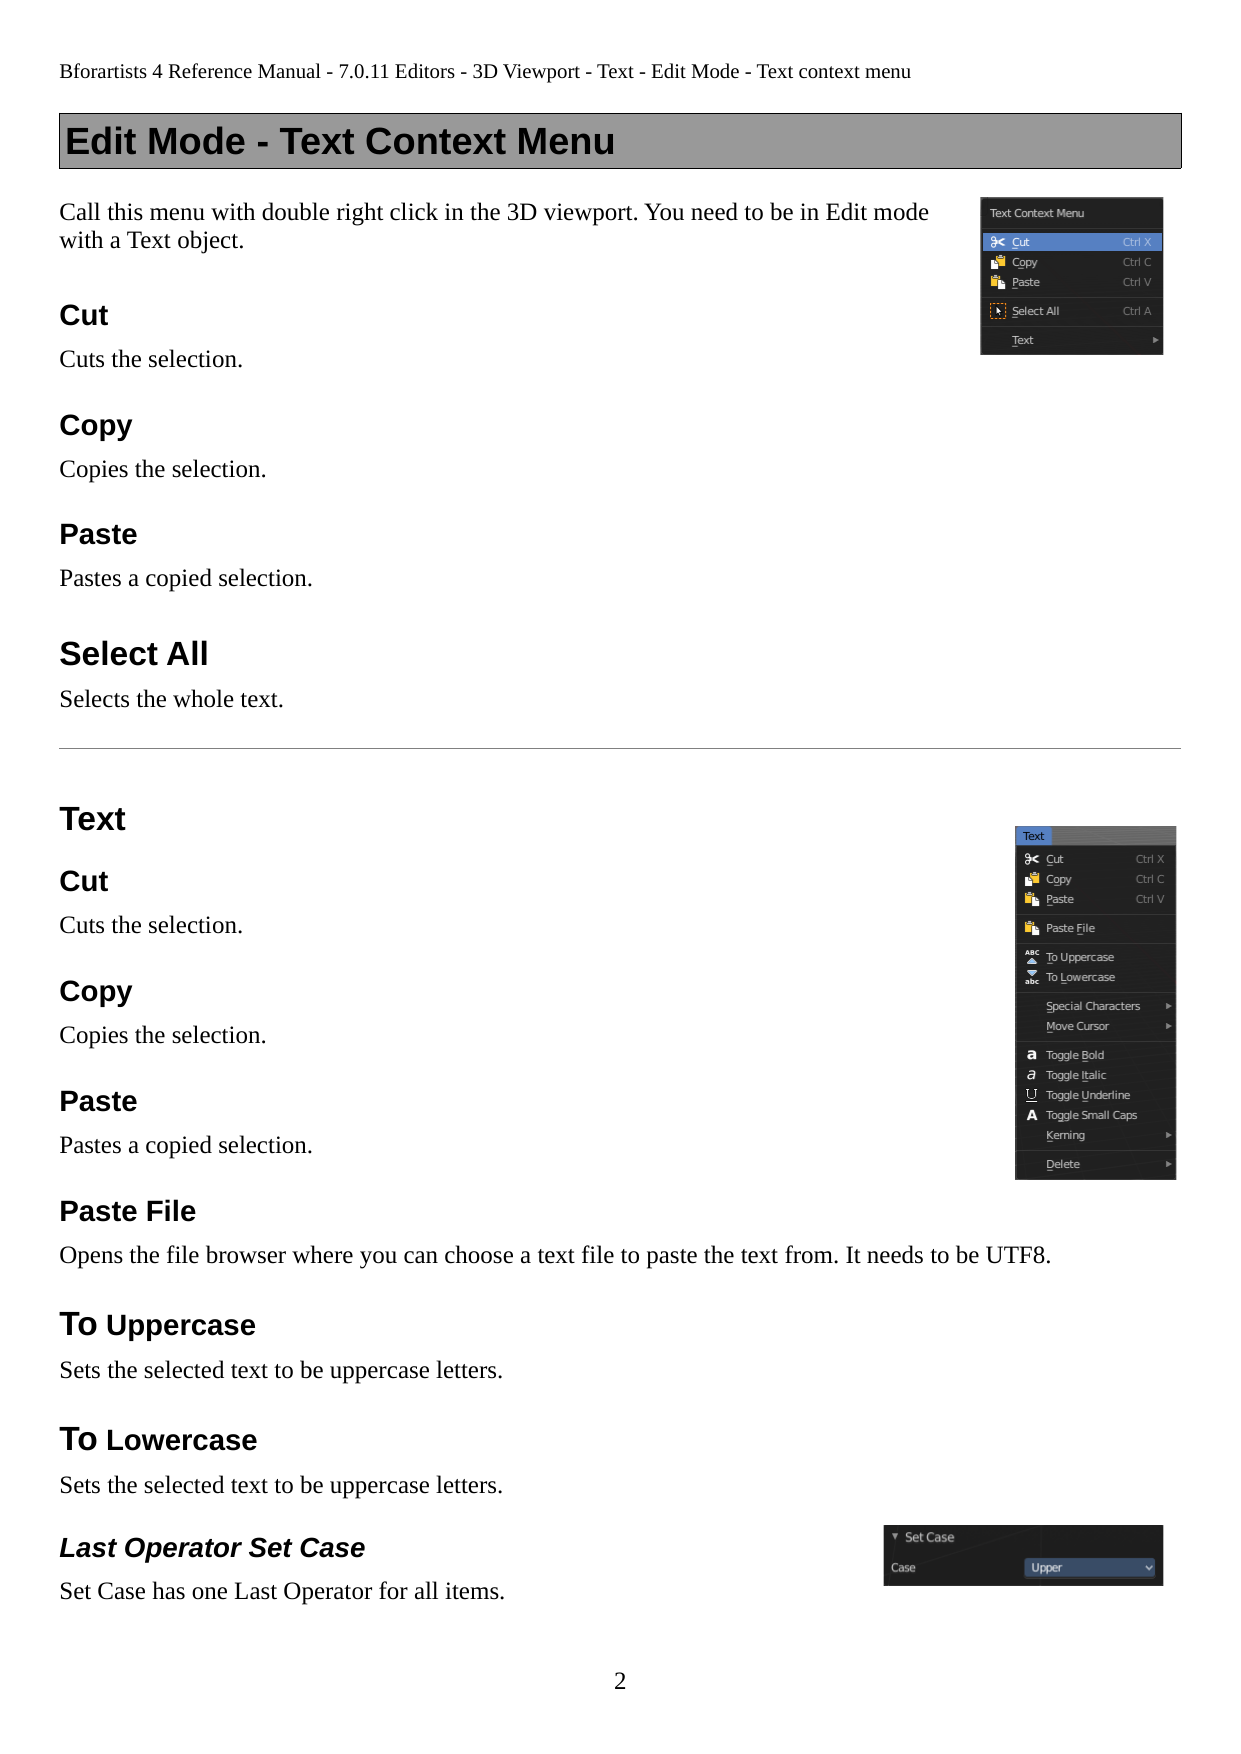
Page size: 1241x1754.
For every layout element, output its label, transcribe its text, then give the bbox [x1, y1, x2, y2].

text Cuts the selection. [59, 911, 1015, 939]
text Pastes a copied selection. [59, 1130, 1015, 1159]
picture [883, 1525, 1164, 1586]
subtitle Paste [59, 517, 1181, 551]
subtitle [1164, 1531, 1181, 1563]
subtitle [1164, 297, 1181, 331]
text Copies the selection. [59, 1021, 1015, 1049]
text Sets the selected text to be uppercase letters. [59, 1470, 1181, 1499]
subtitle Cut [59, 297, 980, 331]
subtitle Copy [59, 974, 1015, 1008]
text Set Case has one Last Operator for all items. [59, 1576, 1181, 1604]
subtitle Paste File [59, 1194, 1181, 1228]
subtitle Last Operator Set Case [59, 1531, 883, 1563]
text Cuts the selection. [59, 344, 1181, 372]
picture [980, 197, 1164, 355]
subtitle [1177, 974, 1181, 1008]
text Sets the selected text to be uppercase letters. [59, 1355, 1181, 1384]
subtitle Paste [59, 1084, 1015, 1118]
subtitle [1177, 864, 1181, 898]
subtitle Text [59, 799, 1181, 837]
text Opens the file browser where you can choose a text file to paste the text from. It needs to be UTF8. [59, 1240, 1181, 1269]
picture [1015, 826, 1177, 1180]
subtitle [1177, 1084, 1181, 1118]
text Pastes a copied selection. [59, 563, 1181, 592]
subtitle To Lowercase [59, 1419, 1181, 1457]
text Copies the selection. [59, 454, 1181, 482]
subtitle Copy [59, 407, 1181, 441]
table_header Edit Mode - Text Context Menu [60, 114, 1181, 168]
text Call this menu with double right click in the 3D viewport. You need to be in Edit mode with a Text object. [59, 197, 980, 254]
subtitle Cut [59, 864, 1015, 898]
subtitle Select All [59, 633, 1181, 672]
subtitle To Uppercase [59, 1304, 1181, 1343]
text Selects the whole text. [59, 684, 1181, 713]
